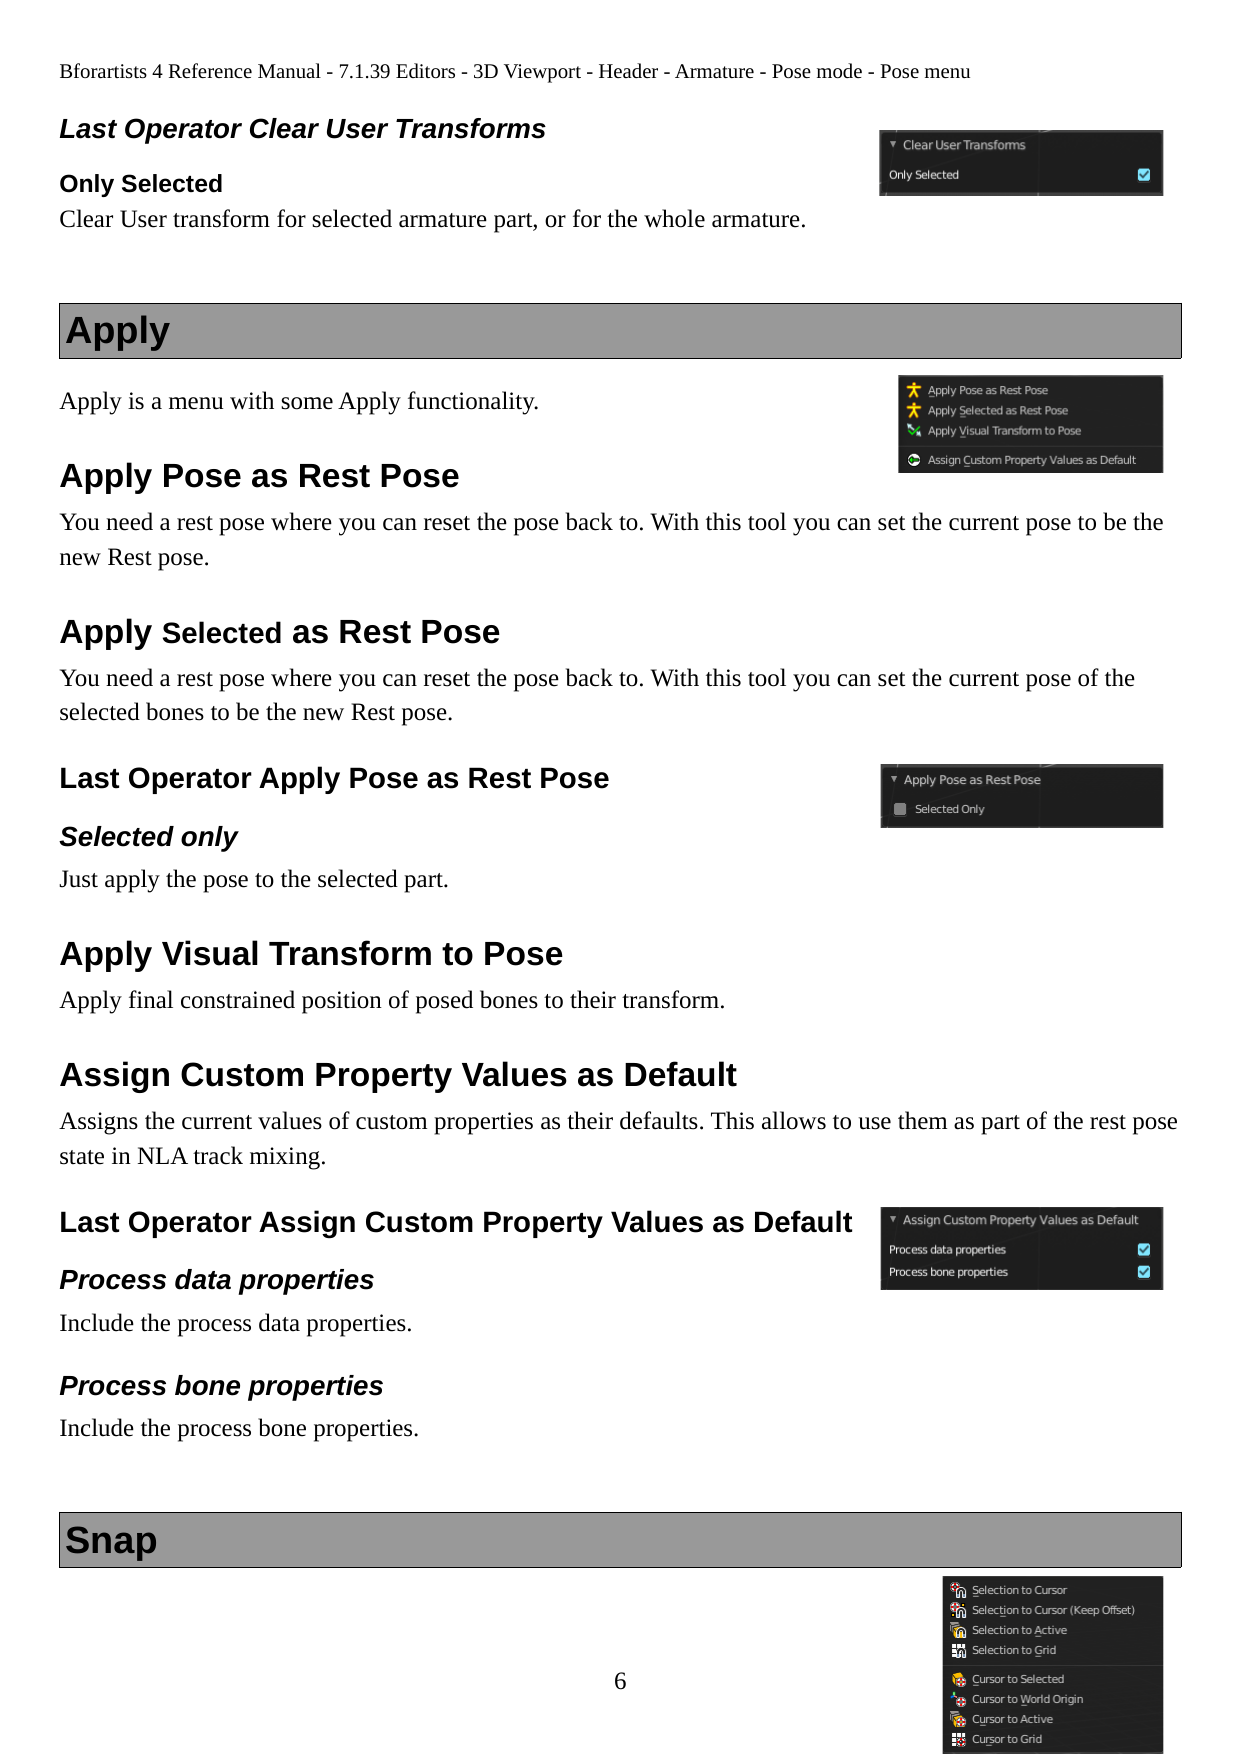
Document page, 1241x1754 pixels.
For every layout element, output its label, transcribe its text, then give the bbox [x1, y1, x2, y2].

subtitle Apply Pose as Rest Pose [59, 456, 1181, 495]
subtitle Apply Visual Transform to Pose [59, 934, 1181, 973]
table_header Snap [60, 1513, 1181, 1567]
text You need a rest pose where you can reset the pose back to. With this tool you can set the current pose to be the new Rest pose. [59, 507, 1181, 571]
subtitle Apply Selected as Rest Pose [59, 612, 1181, 651]
subtitle Last Operator Apply Pose as Rest Pose [59, 761, 1181, 795]
picture [880, 764, 1164, 828]
subtitle Process bone properties [59, 1369, 1181, 1401]
text Apply is a menu with some Apply functionality. [59, 386, 898, 415]
subtitle Process data properties [59, 1263, 1181, 1295]
subtitle Assign Custom Property Values as Default [59, 1055, 1181, 1094]
text Just apply the pose to the selected part. [59, 864, 1181, 893]
table_header Apply [60, 304, 1181, 358]
text You need a rest pose where you can reset the pose back to. With this tool you can set the current pose of the selected bones to be the new Rest pose. [59, 663, 1181, 726]
picture [879, 130, 1164, 196]
subtitle Selected only [59, 820, 1181, 852]
text Include the process data properties. [59, 1308, 1181, 1336]
subtitle Last Operator Assign Custom Property Values as Default [59, 1204, 1181, 1238]
text Clear User transform for selected armature part, or for the whole armature. [59, 204, 1181, 233]
subtitle Last Operator Clear User Transforms [59, 113, 1181, 144]
subtitle Only Selected [59, 169, 1181, 198]
picture [942, 1576, 1164, 1754]
text Include the process bone properties. [59, 1413, 1181, 1442]
picture [898, 375, 1164, 473]
text Apply final constrained position of posed bones to their transform. [59, 985, 1181, 1014]
text Assigns the current values of custom properties as their defaults. This allows to use them as part of the rest pose state in NLA track mixing. [59, 1106, 1181, 1169]
picture [880, 1207, 1164, 1290]
